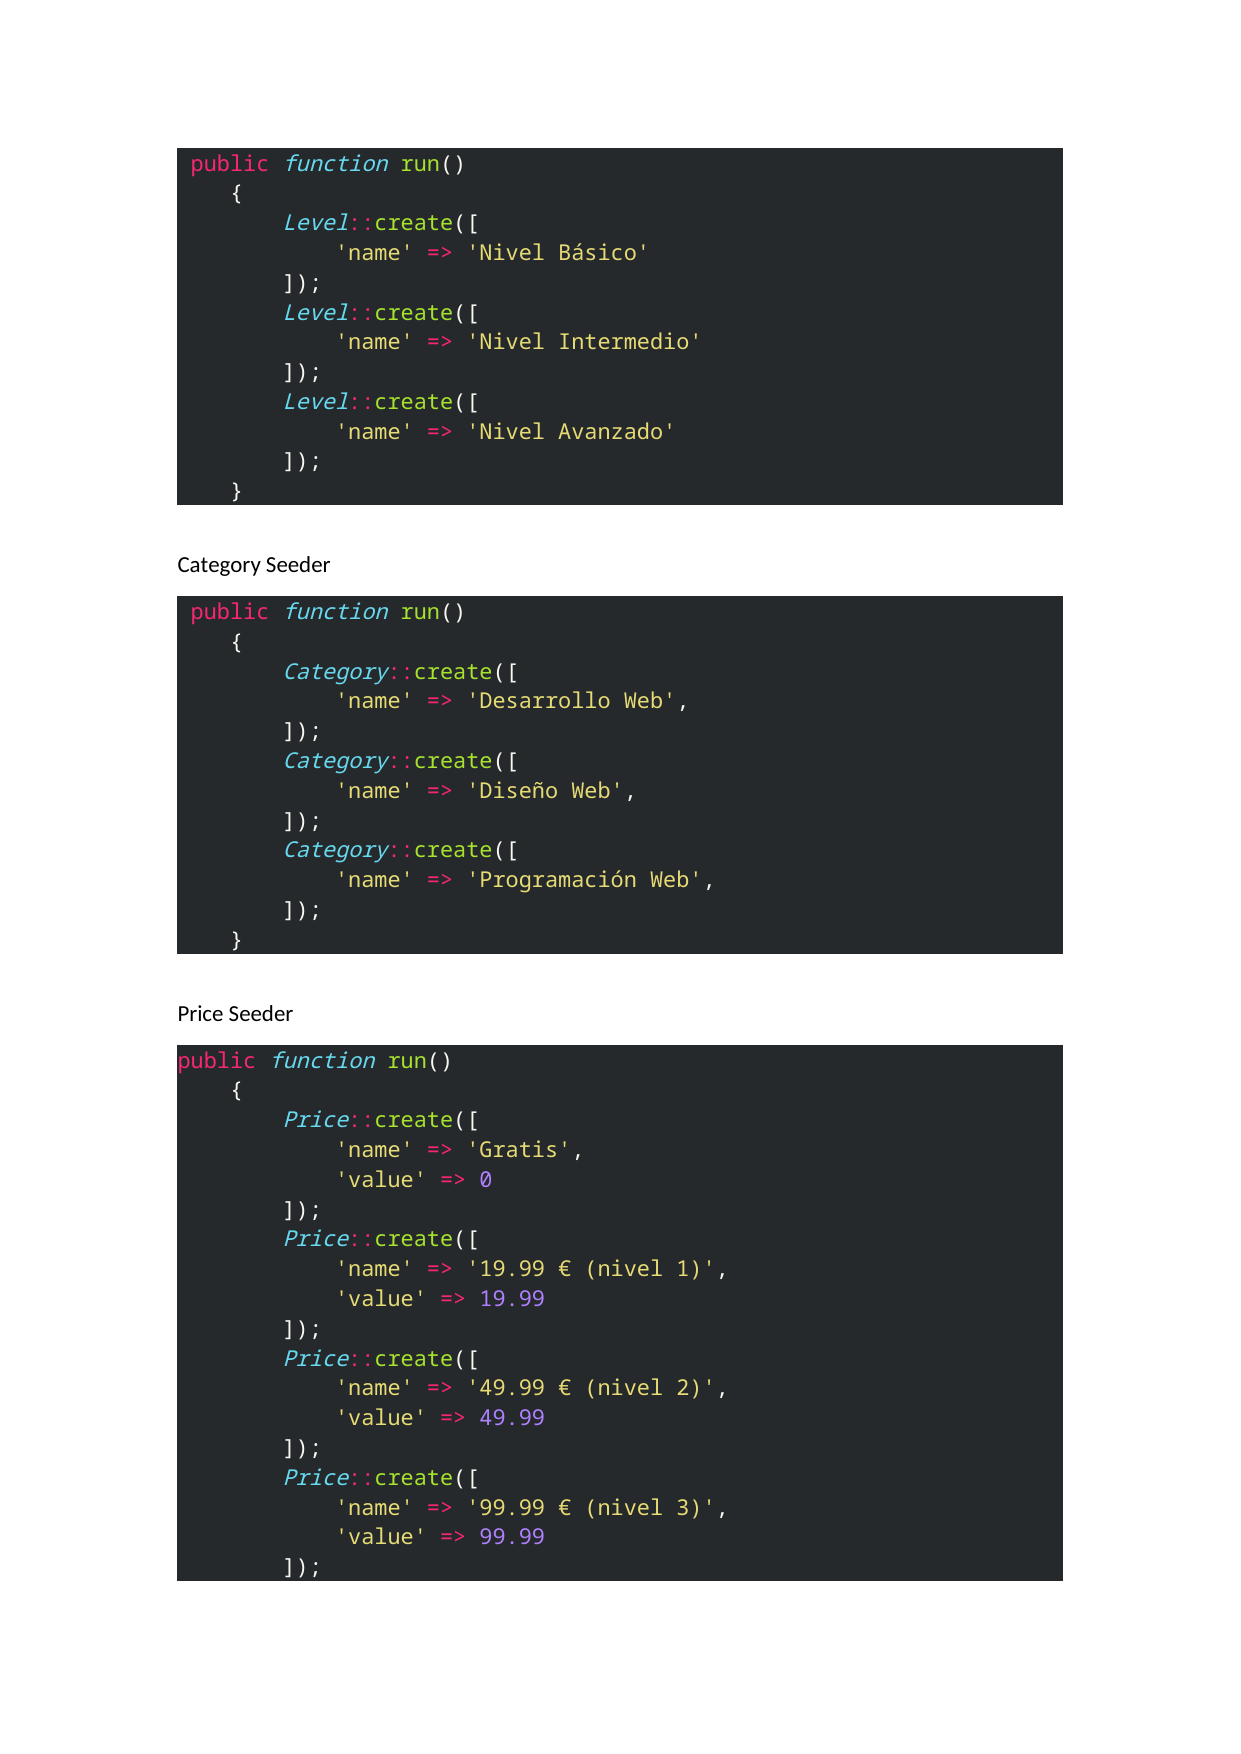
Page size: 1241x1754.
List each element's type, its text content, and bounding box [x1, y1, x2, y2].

text ]); [177, 267, 1063, 297]
text } [177, 924, 1063, 954]
text 'name' => 'Nivel Intermedio' [177, 326, 1063, 356]
text public function run() [177, 148, 1063, 177]
text 'name' => 'Gratis', [177, 1134, 1063, 1164]
text ]); [177, 1313, 1063, 1343]
text ]); [177, 1432, 1063, 1462]
text Level::create([ [177, 386, 1063, 416]
text 'name' => 'Nivel Avanzado' [177, 416, 1063, 446]
text ]); [177, 894, 1063, 924]
text ]); [177, 805, 1063, 834]
text Price Seeder [177, 999, 1063, 1027]
text ]); [177, 356, 1063, 386]
text Category::create([ [177, 834, 1063, 864]
text Category Seeder [177, 551, 1063, 579]
text Category::create([ [177, 745, 1063, 775]
text 'name' => '19.99 € (nivel 1)', [177, 1253, 1063, 1283]
text 'name' => 'Programación Web', [177, 864, 1063, 894]
text { [177, 626, 1063, 656]
text ]); [177, 715, 1063, 745]
text 'name' => 'Desarrollo Web', [177, 686, 1063, 715]
text public function run() [177, 596, 1063, 626]
text 'name' => '99.99 € (nivel 3)', [177, 1492, 1063, 1521]
text Price::create([ [177, 1104, 1063, 1134]
text } [177, 475, 1063, 505]
text 'name' => '49.99 € (nivel 2)', [177, 1372, 1063, 1402]
text Level::create([ [177, 297, 1063, 326]
text Level::create([ [177, 207, 1063, 237]
text ]); [177, 1551, 1063, 1581]
text { [177, 177, 1063, 207]
text Price::create([ [177, 1343, 1063, 1372]
text 'name' => 'Nivel Básico' [177, 237, 1063, 267]
text ]); [177, 446, 1063, 475]
text Price::create([ [177, 1223, 1063, 1253]
text { [177, 1074, 1063, 1104]
text public function run() [177, 1045, 1063, 1074]
text ]); [177, 1194, 1063, 1223]
text 'name' => 'Diseño Web', [177, 775, 1063, 805]
text Price::create([ [177, 1462, 1063, 1492]
text Category::create([ [177, 656, 1063, 686]
text 'value' => 0 [177, 1164, 1063, 1194]
text 'value' => 19.99 [177, 1283, 1063, 1313]
text 'value' => 99.99 [177, 1521, 1063, 1551]
text 'value' => 49.99 [177, 1402, 1063, 1432]
